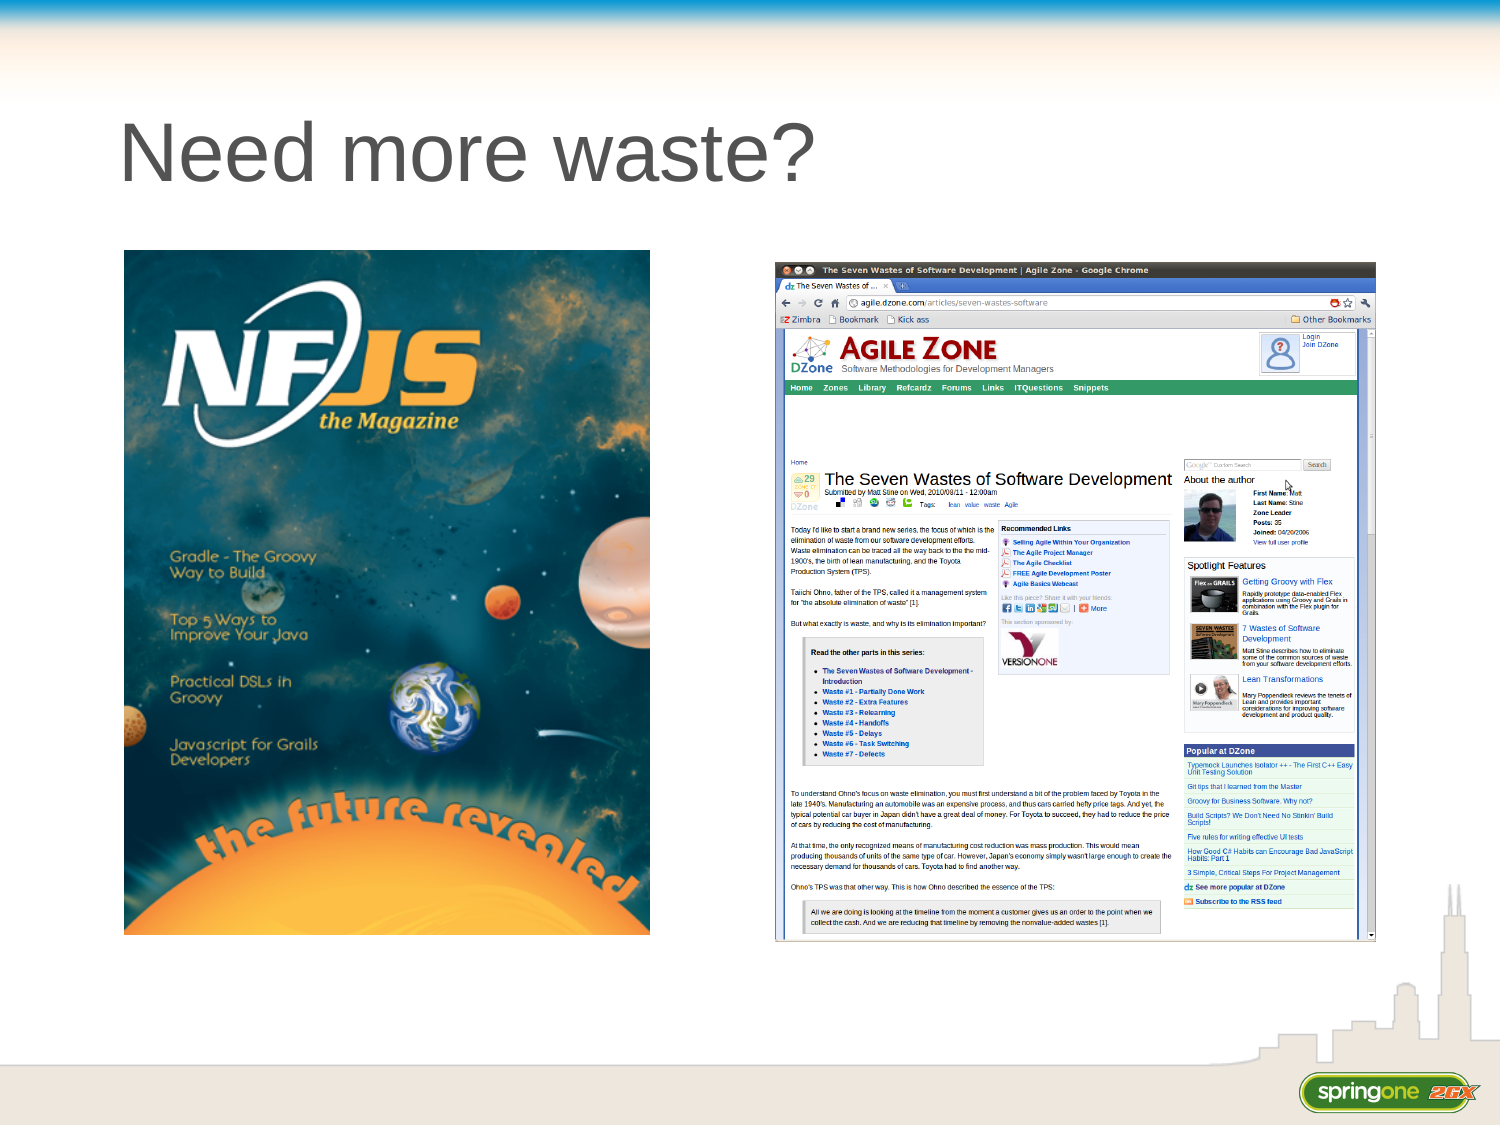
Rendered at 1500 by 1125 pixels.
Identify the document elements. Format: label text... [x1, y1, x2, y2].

picture [0, 3, 1500, 1125]
title Need more waste? [103, 66, 1485, 230]
